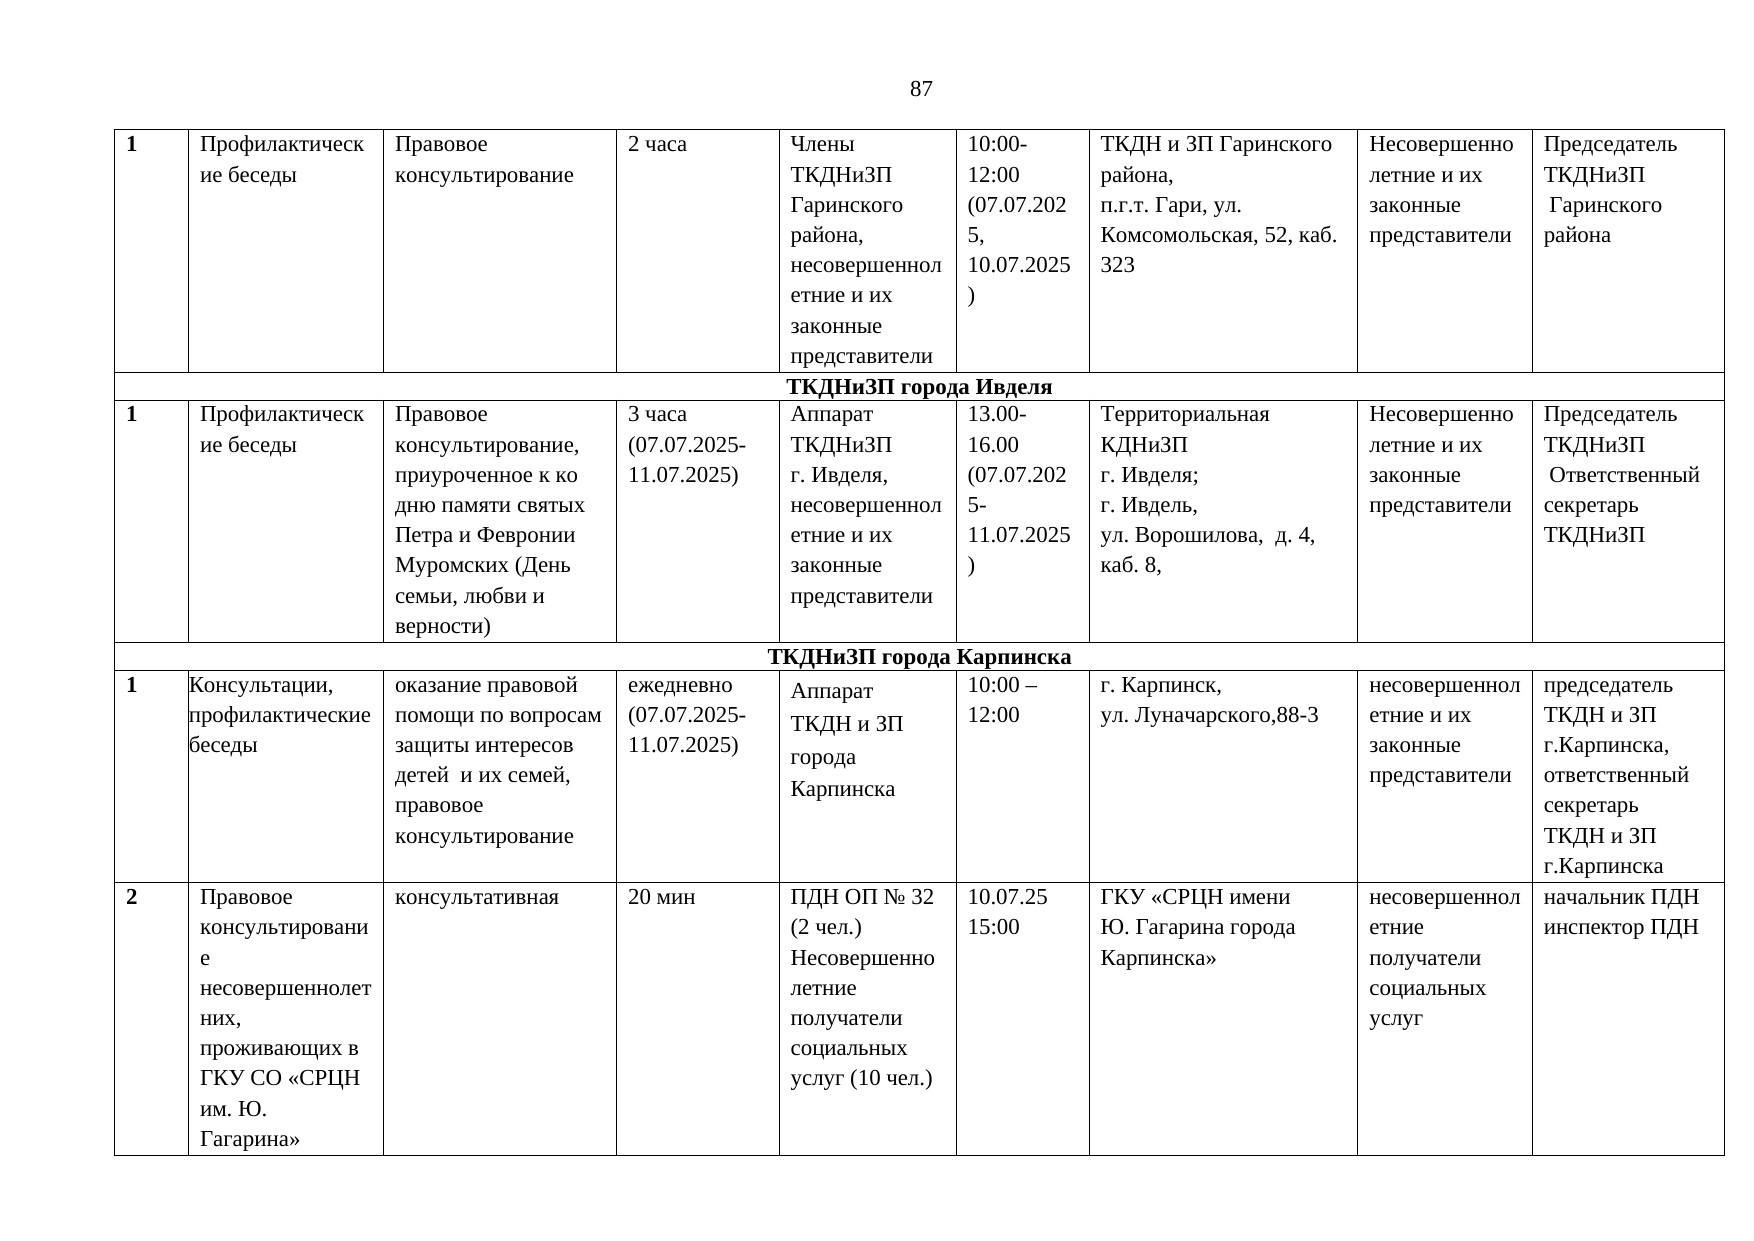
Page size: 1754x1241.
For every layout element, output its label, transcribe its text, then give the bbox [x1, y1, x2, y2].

table_cell Территориальная КДНиЗП г. Ивделя; г. Ивдель, ул. Ворошилова, д. 4, каб. 8, [1090, 401, 1357, 642]
table_cell начальник ПДН инспектор ПДН [1533, 883, 1724, 1155]
table_cell 3 часа (07.07.2025-11.07.2025) [617, 401, 779, 642]
table_cell ежедневно (07.07.2025-11.07.2025) [617, 671, 779, 882]
table_cell ГКУ «СРЦН имени Ю. Гагарина города Карпинска» [1090, 883, 1357, 1155]
table_cell председатель ТКДН и ЗП г.Карпинска, ответственный секретарь ТКДН и ЗП г.Карпинска [1533, 671, 1724, 882]
table_cell Члены ТКДНиЗП Гаринского района, несовершеннолетние и их законные представители [780, 130, 956, 372]
table_cell 2 [115, 883, 188, 1155]
table_cell 10:00-12:00 (07.07.2025, 10.07.2025) [957, 130, 1089, 372]
table_cell 2 часа [617, 130, 779, 372]
table_cell 10.07.25 15:00 [957, 883, 1089, 1155]
table_cell Председатель ТКДНиЗП Ответственный секретарь ТКДНиЗП [1533, 401, 1724, 642]
table_cell г. Карпинск, ул. Луначарского,88-3 [1090, 671, 1357, 882]
table_cell Председатель ТКДНиЗП Гаринского района [1533, 130, 1724, 372]
table_cell Профилактические беседы [189, 130, 383, 372]
table_cell Несовершеннолетние и их законные представители [1358, 401, 1532, 642]
table_cell 1 [115, 130, 188, 372]
table_cell Несовершеннолетние и их законные представители [1358, 130, 1532, 372]
table_cell Аппарат ТКДН и ЗП города Карпинска [780, 671, 956, 882]
table_cell Правовое консультирование несовершеннолетних, проживающих в ГКУ СО «СРЦН им. Ю. Гагарина» [189, 883, 383, 1155]
table_cell 13.00-16.00 (07.07.2025-11.07.2025) [957, 401, 1089, 642]
table_cell Аппарат ТКДНиЗП г. Ивделя, несовершеннолетние и их законные представители [780, 401, 956, 642]
table_cell 1 [115, 671, 188, 882]
table_cell Правовое консультирование [384, 130, 616, 372]
table_cell ТКДНиЗП города Ивделя [115, 373, 1724, 399]
table_cell ПДН ОП № 32 (2 чел.) Несовершеннолетние получатели социальных услуг (10 чел.) [780, 883, 956, 1155]
table_cell Правовое консультирование, приуроченное к ко дню памяти святых Петра и Февронии Муромских (День семьи, любви и верности) [384, 401, 616, 642]
table_cell оказание правовой помощи по вопросам защиты интересов детей и их семей, правовое консультирование [384, 671, 616, 882]
table_cell Консультации, профилактические беседы [189, 671, 383, 882]
table_cell 1 [115, 401, 188, 642]
table_cell несовершеннолетние получатели социальных услуг [1358, 883, 1532, 1155]
table_cell Профилактические беседы [189, 401, 383, 642]
table_cell ТКДНиЗП города Карпинска [115, 643, 1724, 669]
table_cell несовершеннолетние и их законные представители [1358, 671, 1532, 882]
table_cell ТКДН и ЗП Гаринского района, п.г.т. Гари, ул. Комсомольская, 52, каб. 323 [1090, 130, 1357, 372]
table_cell 20 мин [617, 883, 779, 1155]
table_cell консультативная [384, 883, 616, 1155]
table_cell 10:00 – 12:00 [957, 671, 1089, 882]
